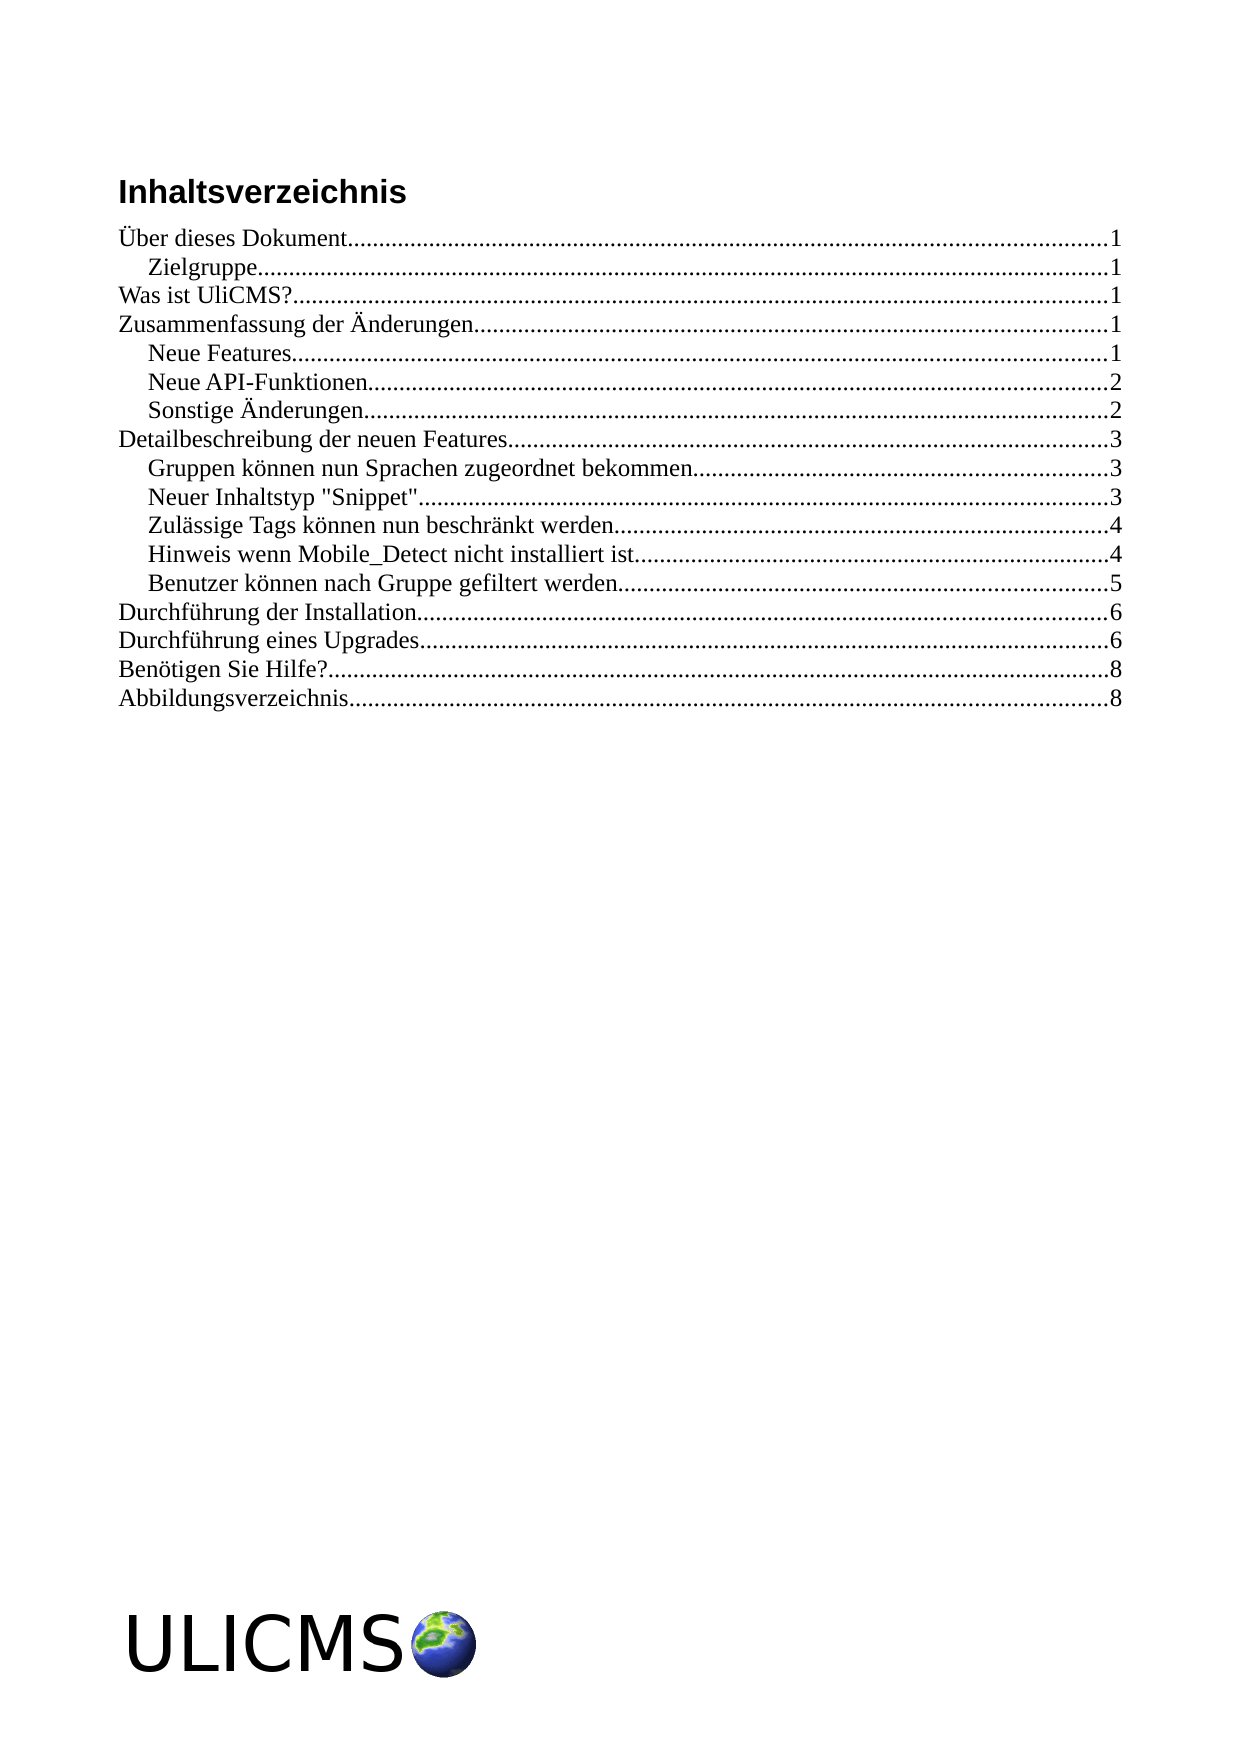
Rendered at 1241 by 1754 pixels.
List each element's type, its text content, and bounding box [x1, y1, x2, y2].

text Neue Features 1 [148, 338, 1122, 367]
text Benutzer können nach Gruppe gefiltert werden 5 [148, 568, 1122, 597]
text Durchführung der Installation 6 [118, 597, 1122, 625]
picture [118, 1607, 479, 1681]
text Hinweis wenn Mobile_Detect nicht installiert ist. 4 [148, 539, 1122, 568]
text Neue API-Funktionen 2 [148, 367, 1122, 395]
text Sonstige Änderungen 2 [148, 395, 1122, 424]
text Über dieses Dokument 1 [118, 223, 1122, 252]
text Was ist UliCMS? 1 [118, 280, 1122, 309]
text Detailbeschreibung der neuen Features 3 [118, 424, 1122, 453]
text Durchführung eines Upgrades 6 [118, 625, 1122, 654]
text Abbildungsverzeichnis 8 [118, 683, 1122, 712]
text Zielgruppe 1 [148, 252, 1122, 280]
text Benötigen Sie Hilfe? 8 [118, 654, 1122, 683]
subtitle Inhaltsverzeichnis [118, 172, 1122, 210]
text Zusammenfassung der Änderungen 1 [118, 309, 1122, 338]
text Gruppen können nun Sprachen zugeordnet bekommen 3 [148, 453, 1122, 482]
text Zulässige Tags können nun beschränkt werden 4 [148, 510, 1122, 539]
text Neuer Inhaltstyp "Snippet" 3 [148, 482, 1122, 510]
